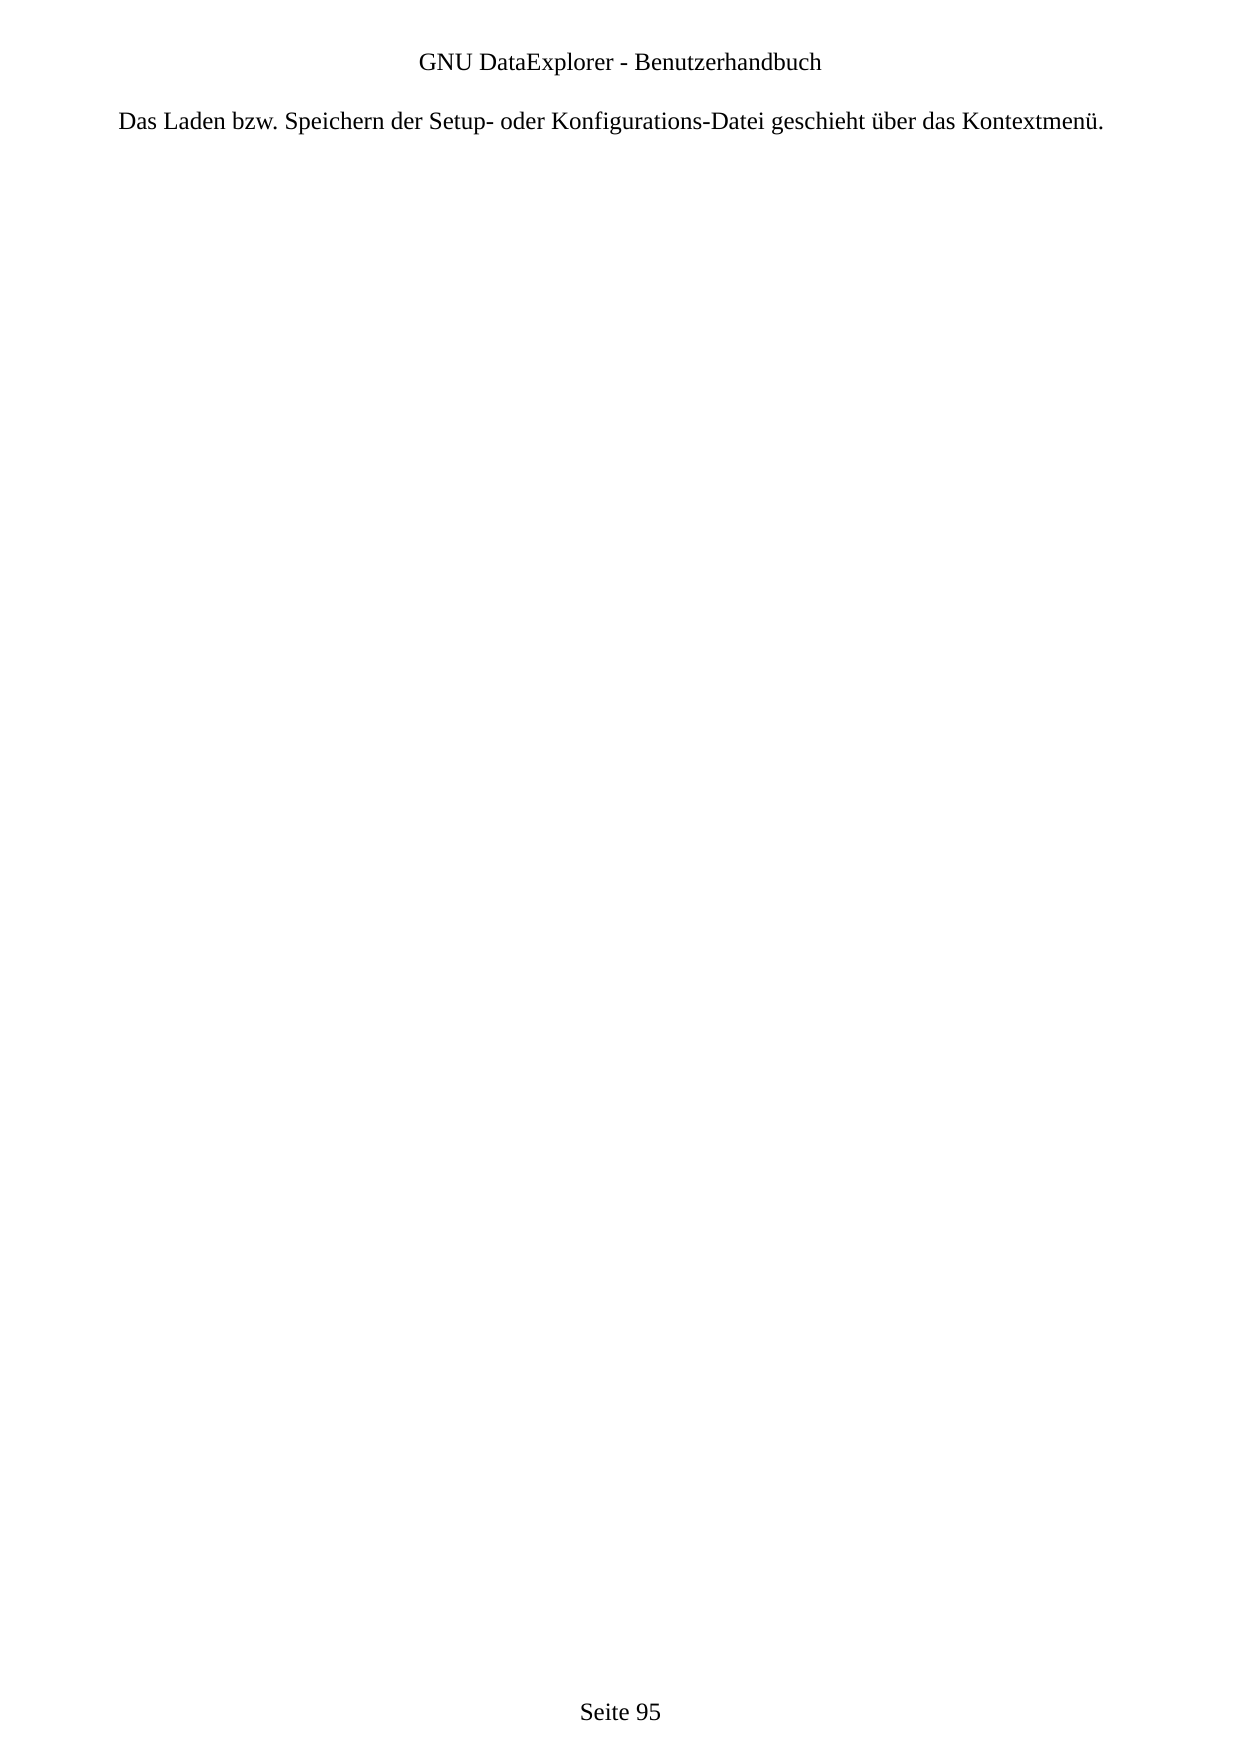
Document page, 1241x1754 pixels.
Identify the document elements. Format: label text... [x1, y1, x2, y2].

text Das Laden bzw. Speichern der Setup- oder Konfigurations-Datei geschieht über das Kontextmenü. [118, 106, 1122, 135]
